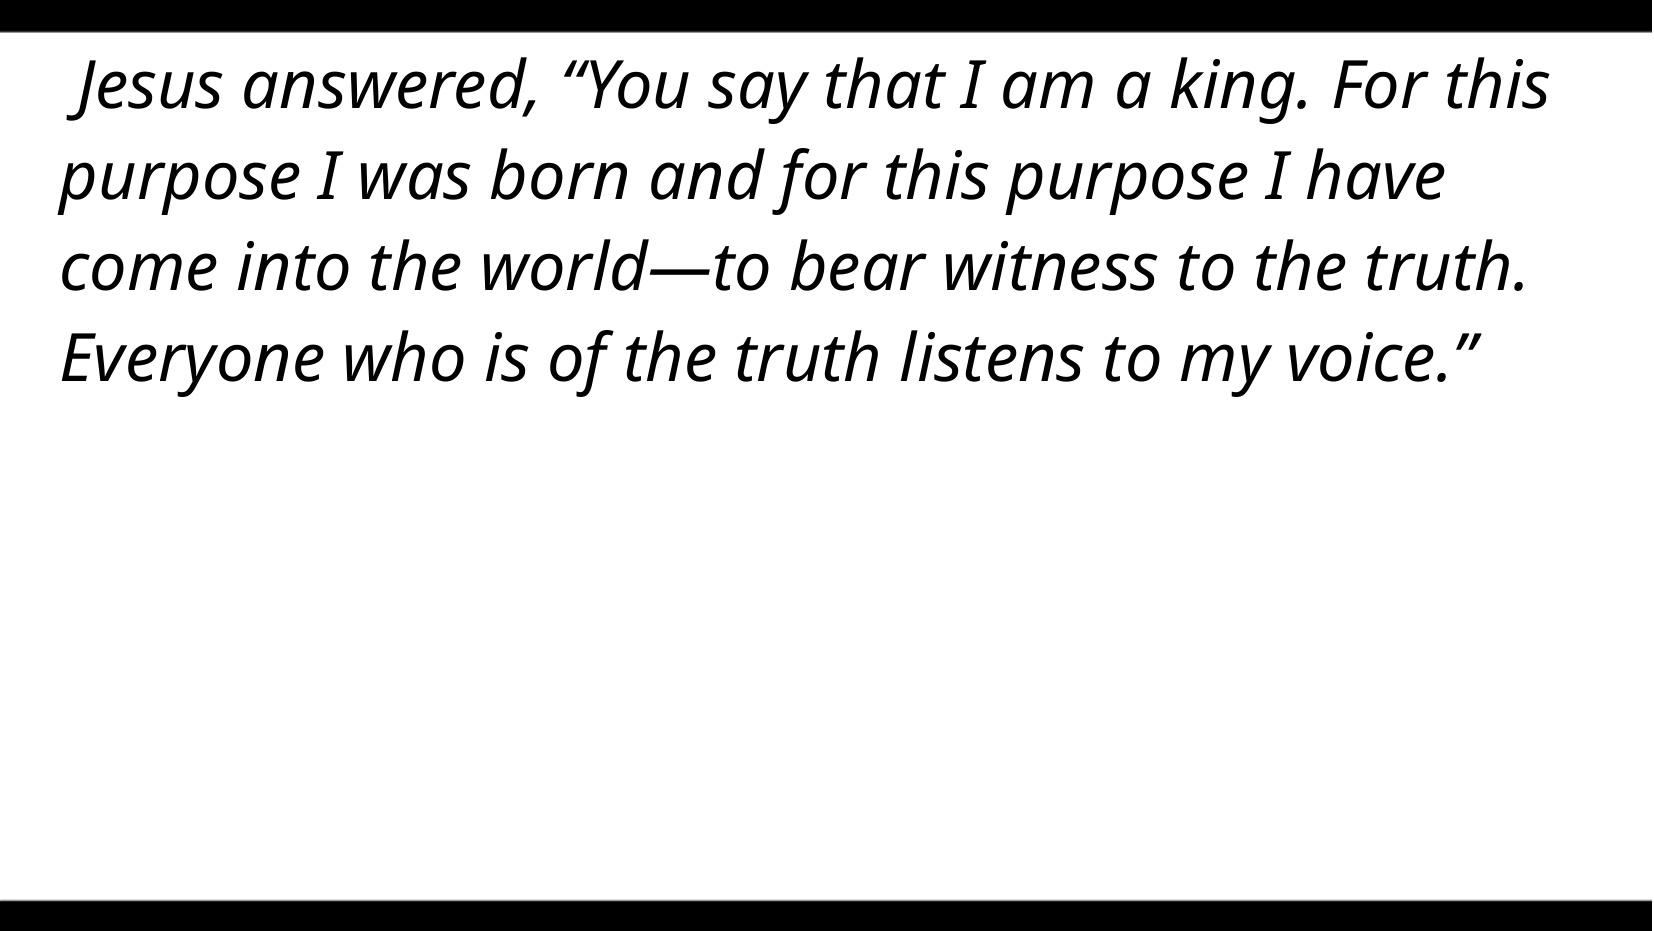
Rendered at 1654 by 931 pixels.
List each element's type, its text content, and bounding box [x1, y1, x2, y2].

picture [0, 0, 1652, 931]
text_box Jesus answered, “You say that I am a king. For this purpose I was born and for this purpose I have come into the world—to bear witness to the truth. Everyone who is of the truth listens to my voice.” [45, 30, 1606, 436]
